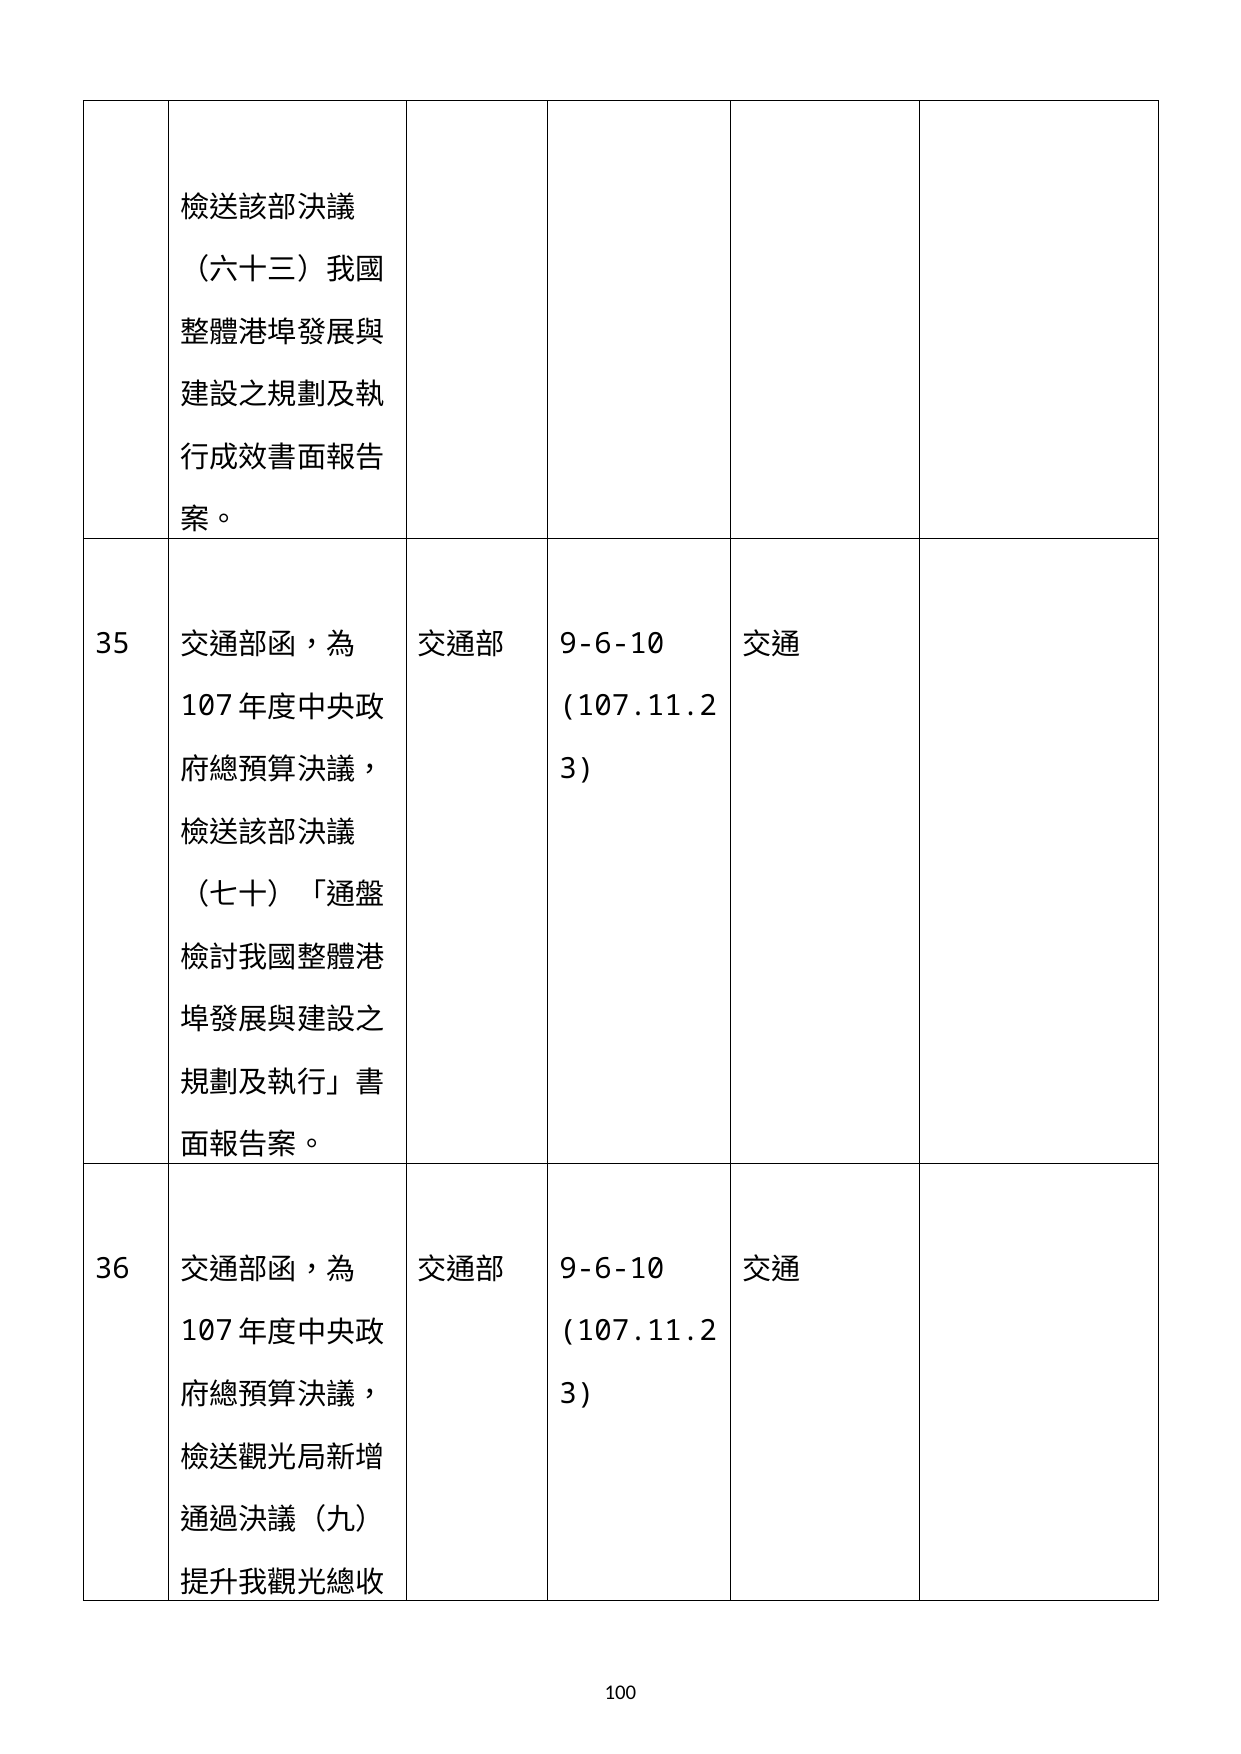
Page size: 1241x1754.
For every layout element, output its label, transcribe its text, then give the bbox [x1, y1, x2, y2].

table_cell 交通部 [407, 1164, 547, 1600]
table_cell 9-6-10 (107.11.23) [548, 539, 730, 1163]
table_cell 檢送該部決議（六十三）我國整體港埠發展與建設之規劃及執行成效書面報告案。 [169, 101, 406, 538]
table_cell [731, 101, 919, 538]
table_cell [920, 101, 1158, 538]
table_cell 交通 [731, 539, 919, 1163]
table_cell [407, 101, 547, 538]
table_cell 交通部函，為107年度中央政府總預算決議，檢送觀光局新增通過決議（九）提升我觀光總收 [169, 1164, 406, 1600]
table_cell 交通部函，為107年度中央政府總預算決議，檢送該部決議（七十）「通盤檢討我國整體港埠發展與建設之規劃及執行」書面報告案。 [169, 539, 406, 1163]
table_cell 36 [84, 1164, 168, 1600]
table_cell [920, 1164, 1158, 1600]
table_cell 交通 [731, 1164, 919, 1600]
table_cell [84, 101, 168, 538]
table_cell 35 [84, 539, 168, 1163]
table_cell [548, 101, 730, 538]
table_cell [920, 539, 1158, 1163]
table_cell 交通部 [407, 539, 547, 1163]
table_cell 9-6-10 (107.11.23) [548, 1164, 730, 1600]
